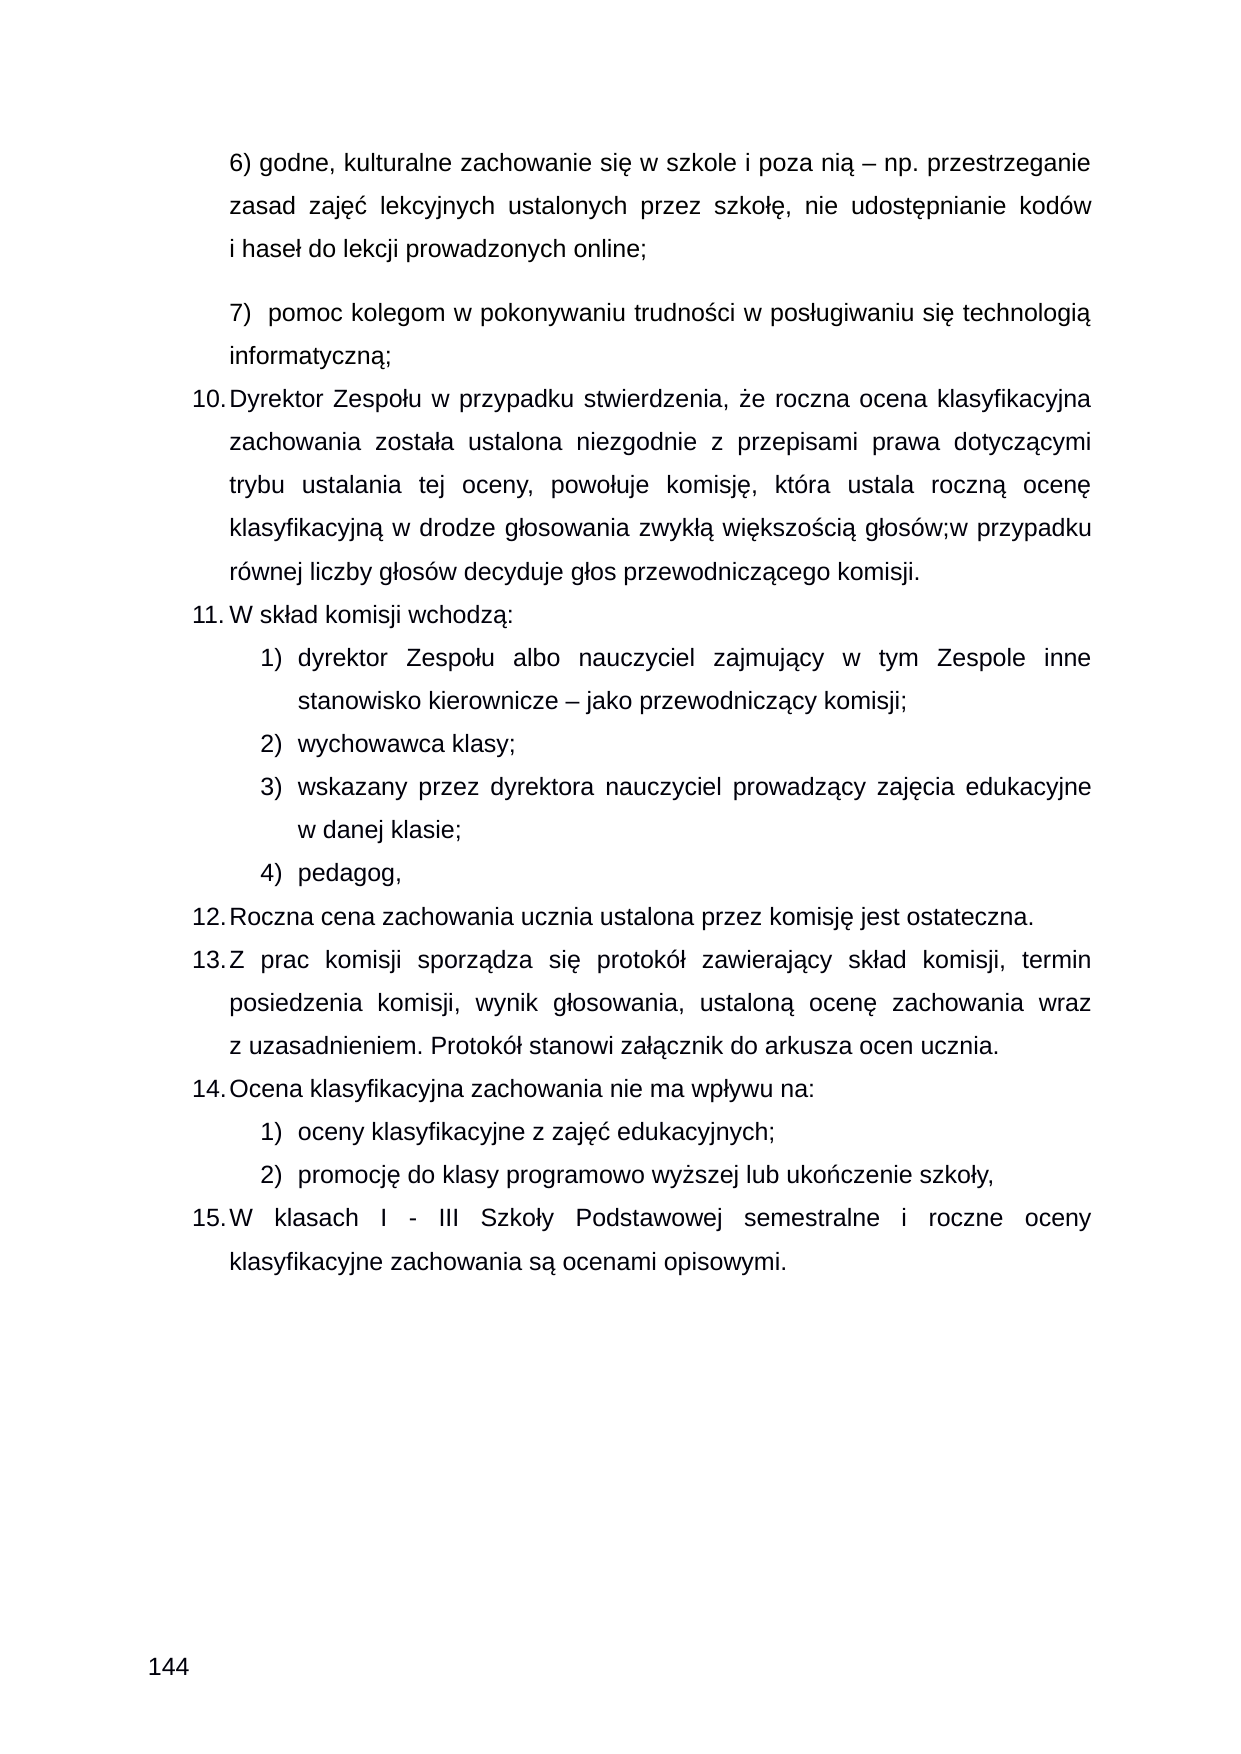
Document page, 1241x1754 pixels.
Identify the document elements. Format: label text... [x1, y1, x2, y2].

subtitle dyrektor Zespołu albo nauczyciel zajmujący w tym Zespole inne stanowisko kierownicze – jako przewodniczący komisji; [260, 643, 1093, 715]
subtitle wskazany przez dyrektora nauczyciel prowadzący zajęcia edukacyjne w danej klasie; [260, 772, 1093, 844]
subtitle Ocena klasyfikacyjna zachowania nie ma wpływu na: [192, 1074, 1093, 1103]
subtitle W klasach I - III Szkoły Podstawowej semestralne i roczne oceny klasyfikacyjne zachowania są ocenami opisowymi. [192, 1203, 1093, 1275]
subtitle oceny klasyfikacyjne z zajęć edukacyjnych; [260, 1117, 1093, 1146]
subtitle Z prac komisji sporządza się protokół zawierający skład komisji, termin posiedzenia komisji, wynik głosowania, ustaloną ocenę zachowania wraz z uzasadnieniem. Protokół stanowi załącznik do arkusza ocen ucznia. [192, 945, 1093, 1060]
subtitle Dyrektor Zespołu w przypadku stwierdzenia, że roczna ocena klasyfikacyjna zachowania została ustalona niezgodnie z przepisami prawa dotyczącymi trybu ustalania tej oceny, powołuje komisję, która ustala roczną ocenę klasyfikacyjną w drodze głosowania zwykłą większością głosów;w przypadku równej liczby głosów decyduje głos przewodniczącego komisji. [192, 384, 1093, 585]
subtitle pedagog, [260, 858, 1093, 887]
subtitle W skład komisji wchodzą: [192, 600, 1093, 628]
subtitle wychowawca klasy; [260, 729, 1093, 758]
text 6) godne, kulturalne zachowanie się w szkole i poza nią – np. przestrzeganie zasad zajęć lekcyjnych ustalonych przez szkołę, nie udostępnianie kodów i haseł do lekcji prowadzonych online; [192, 148, 1093, 263]
text 7) pomoc kolegom w pokonywaniu trudności w posługiwaniu się technologią informatyczną; [192, 298, 1093, 370]
subtitle Roczna cena zachowania ucznia ustalona przez komisję jest ostateczna. [192, 902, 1093, 930]
subtitle promocję do klasy programowo wyższej lub ukończenie szkoły, [260, 1160, 1093, 1189]
